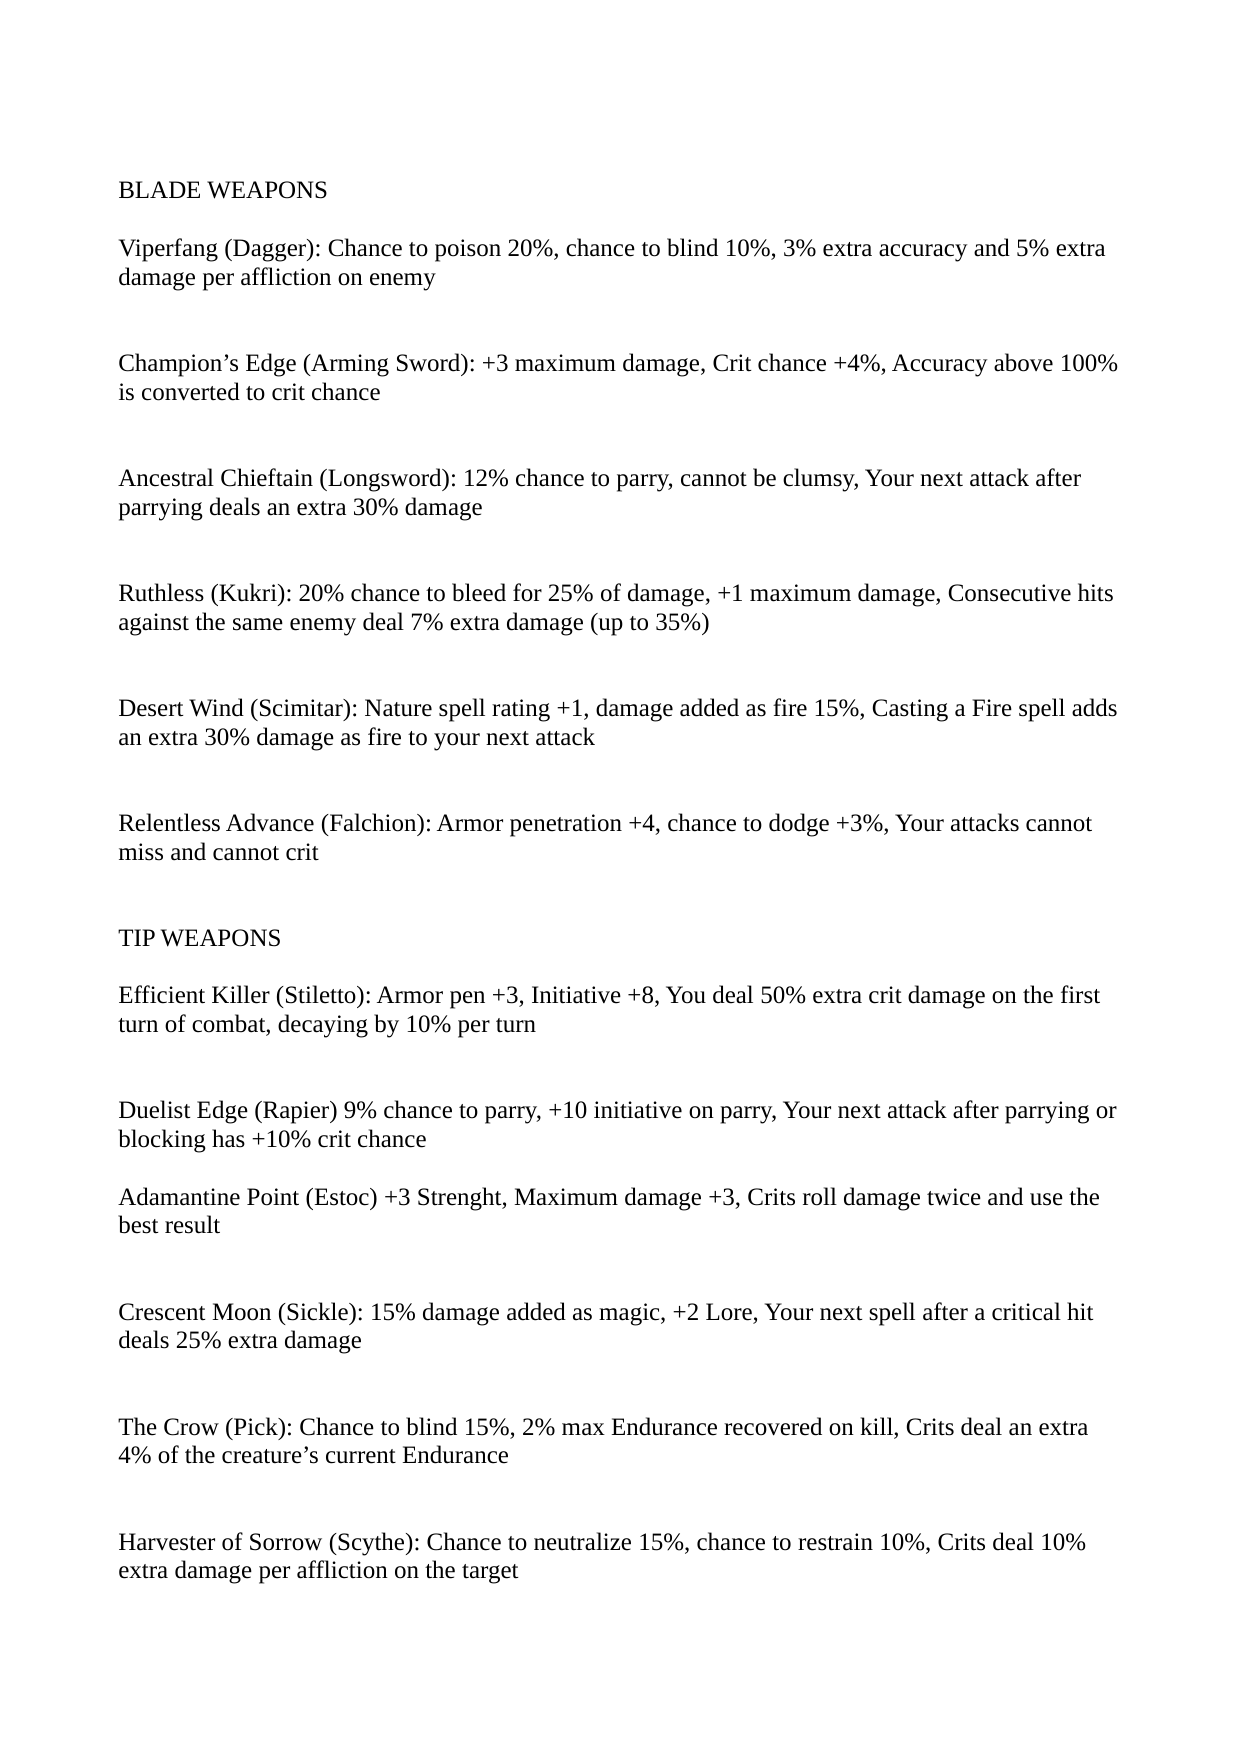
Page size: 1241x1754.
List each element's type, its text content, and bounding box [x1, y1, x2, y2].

text BLADE WEAPONS [118, 176, 1122, 204]
text Crescent Moon (Sickle): 15% damage added as magic, +2 Lore, Your next spell after a critical hit deals 25% extra damage [118, 1297, 1122, 1354]
text TIP WEAPONS Efficient Killer (Stiletto): Armor pen +3, Initiative +8, You deal 50% extra crit damage on the first turn of combat, decaying by 10% per turn [118, 923, 1122, 1038]
text Viperfang (Dagger): Chance to poison 20%, chance to blind 10%, 3% extra accuracy and 5% extra damage per affliction on enemy [118, 233, 1122, 291]
text Desert Wind (Scimitar): Nature spell rating +1, damage added as fire 15%, Casting a Fire spell adds an extra 30% damage as fire to your next attack [118, 693, 1122, 751]
text Ruthless (Kukri): 20% chance to bleed for 25% of damage, +1 maximum damage, Consecutive hits against the same enemy deal 7% extra damage (up to 35%) [118, 578, 1122, 636]
text Duelist Edge (Rapier) 9% chance to parry, +10 initiative on parry, Your next attack after parrying or blocking has +10% crit chance [118, 1096, 1122, 1153]
text Ancestral Chieftain (Longsword): 12% chance to parry, cannot be clumsy, Your next attack after parrying deals an extra 30% damage [118, 463, 1122, 521]
text Champion’s Edge (Arming Sword): +3 maximum damage, Crit chance +4%, Accuracy above 100% is converted to crit chance [118, 348, 1122, 406]
text Relentless Advance (Falchion): Armor penetration +4, chance to dodge +3%, Your attacks cannot miss and cannot crit [118, 808, 1122, 866]
text The Crow (Pick): Chance to blind 15%, 2% max Endurance recovered on kill, Crits deal an extra 4% of the creature’s current Endurance [118, 1412, 1122, 1469]
text Harvester of Sorrow (Scythe): Chance to neutralize 15%, chance to restrain 10%, Crits deal 10% extra damage per affliction on the target [118, 1527, 1122, 1584]
text Adamantine Point (Estoc) +3 Strenght, Maximum damage +3, Crits roll damage twice and use the best result [118, 1182, 1122, 1239]
